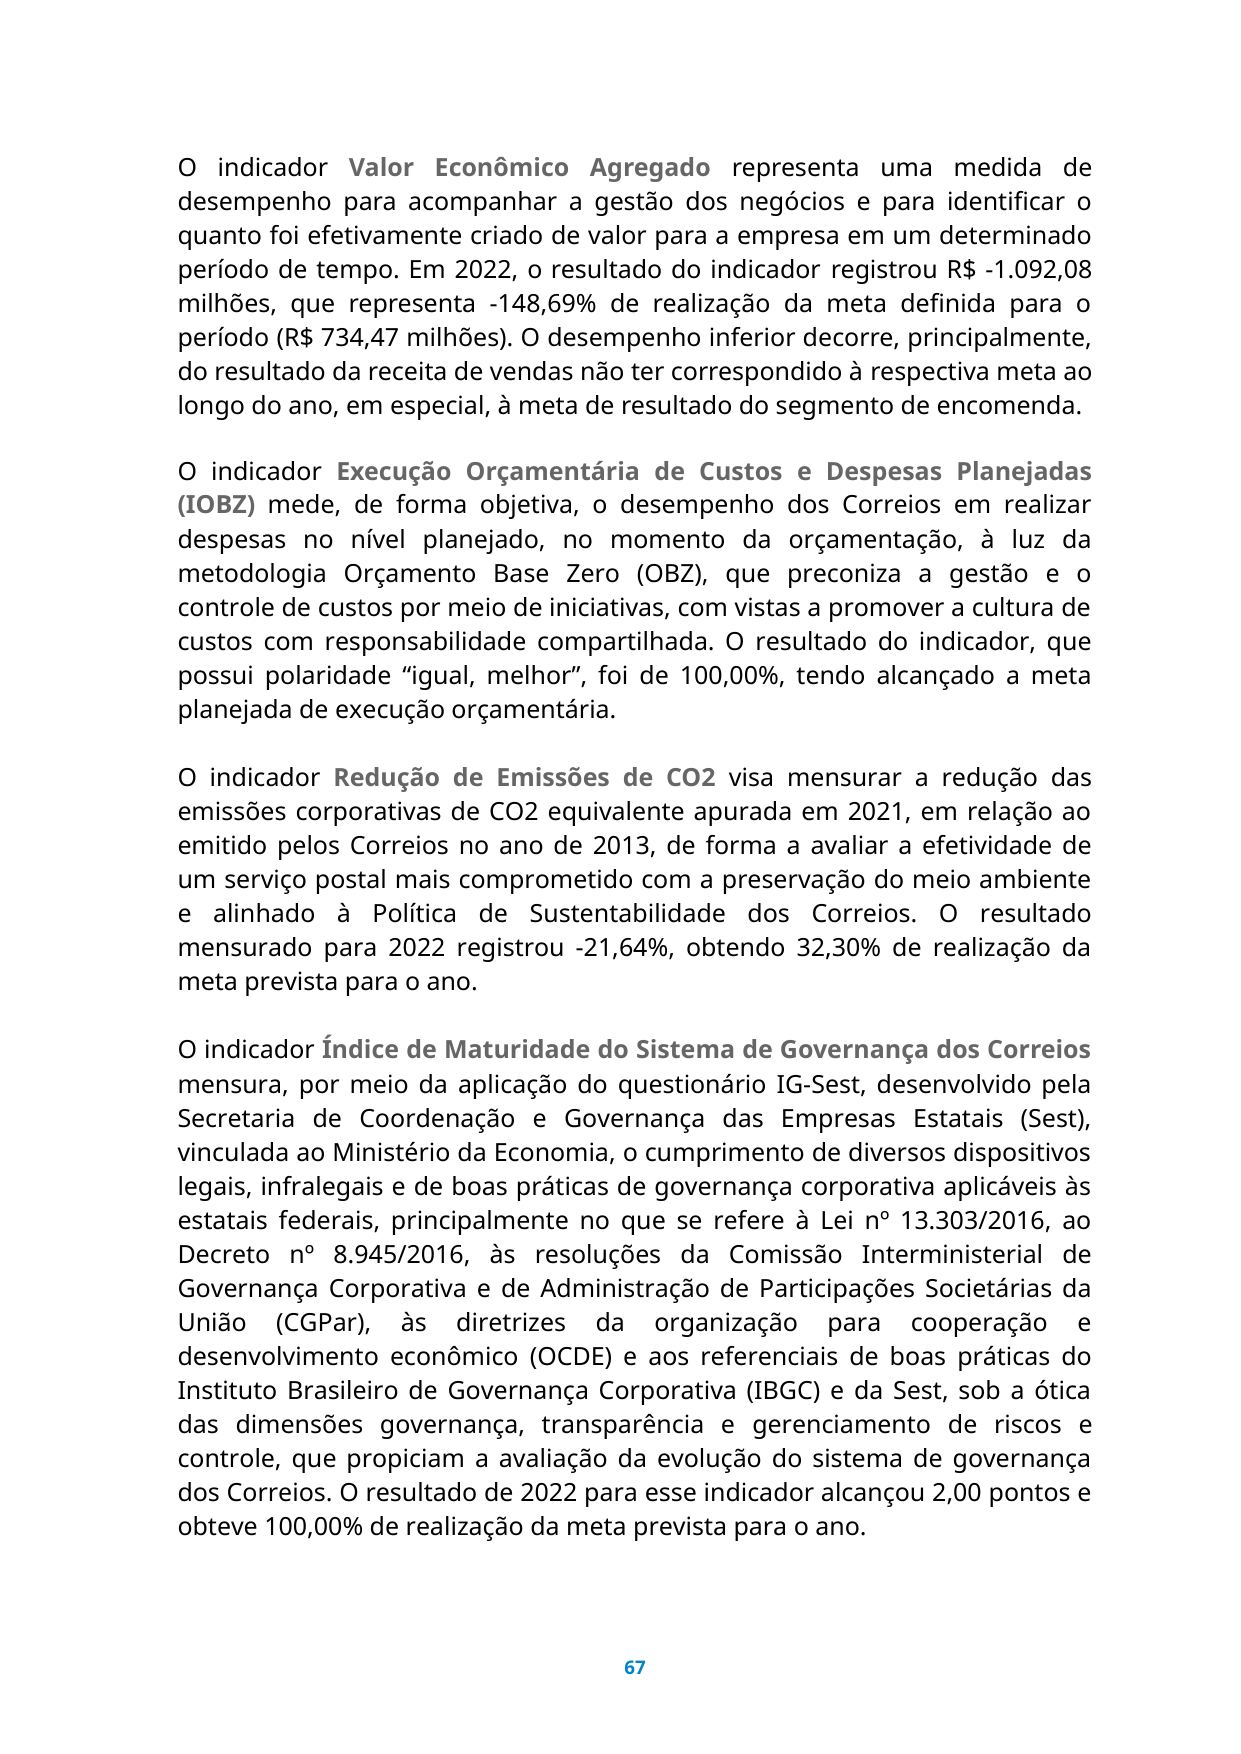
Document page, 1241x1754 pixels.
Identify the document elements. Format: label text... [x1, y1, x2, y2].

text O indicador Índice de Maturidade do Sistema de Governança dos Correios mensura, por meio da aplicação do questionário IG-Sest, desenvolvido pela Secretaria de Coordenação e Governança das Empresas Estatais (Sest), vinculada ao Ministério da Economia, o cumprimento de diversos dispositivos legais, infralegais e de boas práticas de governança corporativa aplicáveis às estatais federais, principalmente no que se refere à Lei nº 13.303/2016, ao Decreto nº 8.945/2016, às resoluções da Comissão Interministerial de Governança Corporativa e de Administração de Participações Societárias da União (CGPar), às diretrizes da organização para cooperação e desenvolvimento econômico (OCDE) e aos referenciais de boas práticas do Instituto Brasileiro de Governança Corporativa (IBGC) e da Sest, sob a ótica das dimensões governança, transparência e gerenciamento de riscos e controle, que propiciam a avaliação da evolução do sistema de governança dos Correios. O resultado de 2022 para esse indicador alcançou 2,00 pontos e obteve 100,00% de realização da meta prevista para o ano. [177, 1032, 1092, 1543]
text O indicador Redução de Emissões de CO2 visa mensurar a redução das emissões corporativas de CO2 equivalente apurada em 2021, em relação ao emitido pelos Correios no ano de 2013, de forma a avaliar a efetividade de um serviço postal mais comprometido com a preservação do meio ambiente e alinhado à Política de Sustentabilidade dos Correios. O resultado mensurado para 2022 registrou -21,64%, obtendo 32,30% de realização da meta prevista para o ano. [177, 760, 1092, 998]
text O indicador Valor Econômico Agregado representa uma medida de desempenho para acompanhar a gestão dos negócios e para identificar o quanto foi efetivamente criado de valor para a empresa em um determinado período de tempo. Em 2022, o resultado do indicador registrou R$ -1.092,08 milhões, que representa -148,69% de realização da meta definida para o período (R$ 734,47 milhões). O desempenho inferior decorre, principalmente, do resultado da receita de vendas não ter correspondido à respectiva meta ao longo do ano, em especial, à meta de resultado do segmento de encomenda. [177, 149, 1092, 422]
text O indicador Execução Orçamentária de Custos e Despesas Planejadas (IOBZ) mede, de forma objetiva, o desempenho dos Correios em realizar despesas no nível planejado, no momento da orçamentação, à luz da metodologia Orçamento Base Zero (OBZ), que preconiza a gestão e o controle de custos por meio de iniciativas, com vistas a promover a cultura de custos com responsabilidade compartilhada. O resultado do indicador, que possui polaridade “igual, melhor”, foi de 100,00%, tendo alcançado a meta planejada de execução orçamentária. [177, 453, 1092, 726]
